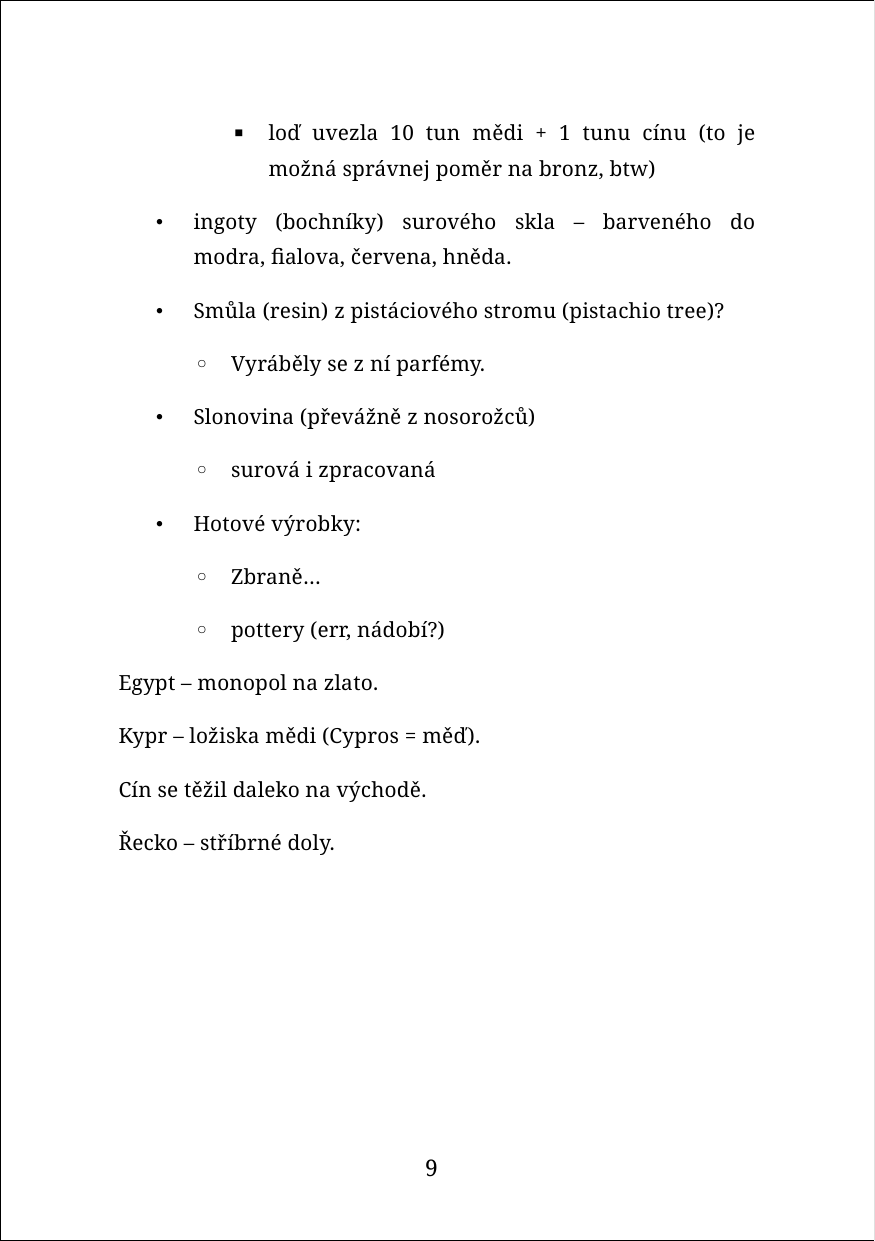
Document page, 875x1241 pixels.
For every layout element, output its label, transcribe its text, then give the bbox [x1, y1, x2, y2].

text Cín se těžil daleko na východě. [118, 775, 756, 803]
text Řecko – stříbrné doly. [118, 828, 756, 856]
list Zbraně… [193, 562, 756, 590]
list Vyráběly se z ní parfémy. [193, 349, 756, 377]
list loď uvezla 10 tun mědi + 1 tunu cínu (to je možná správnej poměr na bronz, btw) [231, 118, 756, 182]
text Egypt – monopol na zlato. [118, 668, 756, 697]
list surová i zpracovaná [193, 455, 756, 484]
list Smůla (resin) z pistáciového stromu (pistachio tree)? [156, 296, 756, 324]
list Slonovina (převážně z nosorožců) [156, 402, 756, 431]
text Kypr – ložiska mědi (Cypros = měď). [118, 722, 756, 750]
list ingoty (bochníky) surového skla – barveného do modra, fialova, červena, hněda. [156, 207, 756, 271]
list pottery (err, nádobí?) [193, 615, 756, 643]
list Hotové výrobky: [156, 509, 756, 537]
